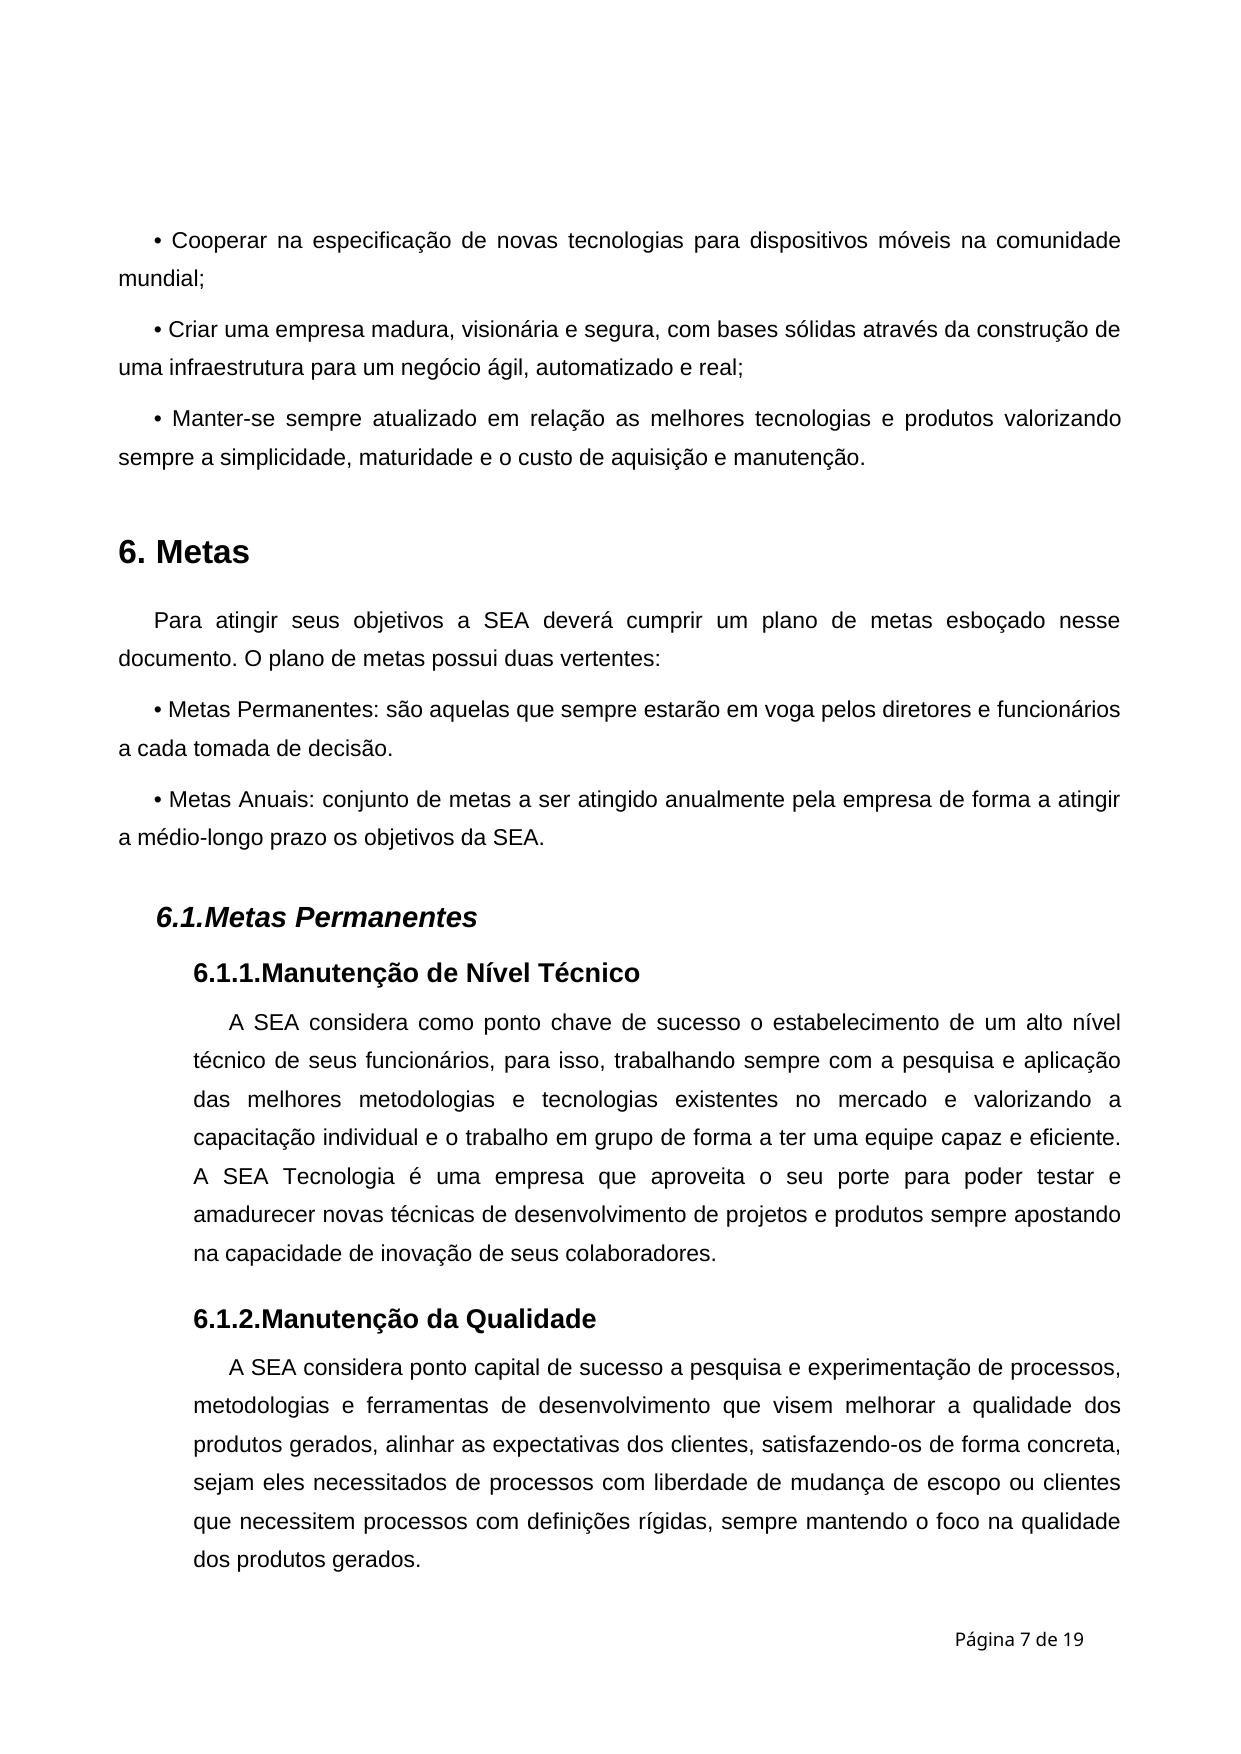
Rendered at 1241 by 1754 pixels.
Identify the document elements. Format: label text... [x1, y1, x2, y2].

text • Cooperar na especificação de novas tecnologias para dispositivos móveis na comunidade mundial; [118, 227, 1122, 291]
text • Manter-se sempre atualizado em relação as melhores tecnologias e produtos valorizando sempre a simplicidade, maturidade e o custo de aquisição e manutenção. [118, 406, 1122, 470]
subtitle Manutenção de Nível Técnico [193, 958, 1122, 989]
text • Criar uma empresa madura, visionária e segura, com bases sólidas através da construção de uma infraestrutura para um negócio ágil, automatizado e real; [118, 317, 1122, 381]
text Para atingir seus objetivos a SEA deverá cumprir um plano de metas esboçado nesse documento. O plano de metas possui duas vertentes: [118, 608, 1122, 672]
text • Metas Anuais: conjunto de metas a ser atingido anualmente pela empresa de forma a atingir a médio-longo prazo os objetivos da SEA. [118, 786, 1122, 851]
text A SEA considera como ponto chave de sucesso o estabelecimento de um alto nível técnico de seus funcionários, para isso, trabalhando sempre com a pesquisa e aplicação das melhores metodologias e tecnologias existentes no mercado e valorizando a capacitação individual e o trabalho em grupo de forma a ter uma equipe capaz e eficiente. A SEA Tecnologia é uma empresa que aproveita o seu porte para poder testar e amadurecer novas técnicas de desenvolvimento de projetos e produtos sempre apostando na capacidade de inovação de seus colaboradores. [193, 1009, 1122, 1266]
text A SEA considera ponto capital de sucesso a pesquisa e experimentação de processos, metodologias e ferramentas de desenvolvimento que visem melhorar a qualidade dos produtos gerados, alinhar as expectativas dos clientes, satisfazendo-os de forma concreta, sejam eles necessitados de processos com liberdade de mudança de escopo ou clientes que necessitem processos com definições rígidas, sempre mantendo o foco na qualidade dos produtos gerados. [193, 1355, 1122, 1573]
text • Metas Permanentes: são aquelas que sempre estarão em voga pelos diretores e funcionários a cada tomada de decisão. [118, 697, 1122, 761]
subtitle Manutenção da Qualidade [193, 1304, 1122, 1334]
subtitle Metas Permanentes [156, 901, 1122, 933]
subtitle Metas [118, 533, 1122, 570]
